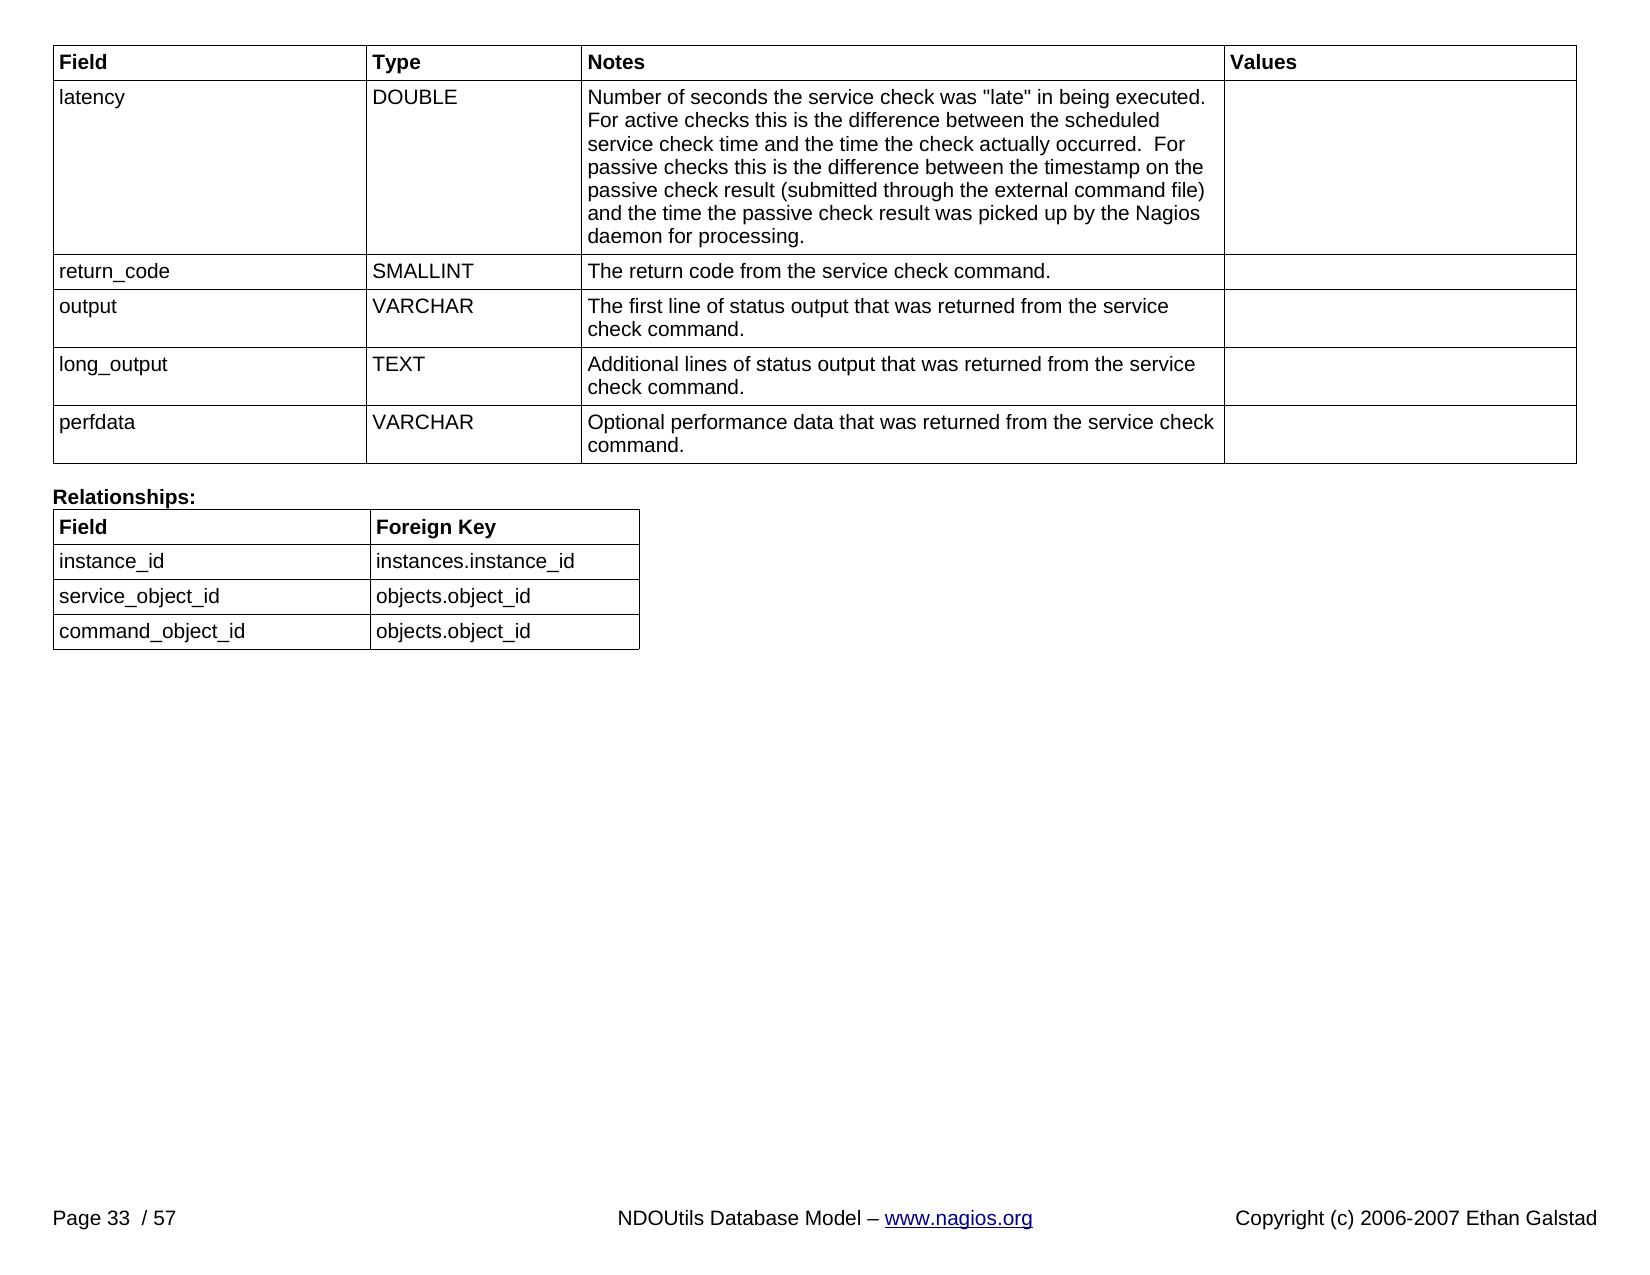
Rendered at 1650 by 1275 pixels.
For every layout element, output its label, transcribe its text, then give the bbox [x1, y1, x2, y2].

table_cell service_object_id [54, 580, 370, 614]
table_cell VARCHAR [367, 406, 581, 463]
table_cell TEXT [367, 348, 581, 405]
table_header Foreign Key [371, 510, 639, 544]
table_cell output [54, 290, 366, 347]
table_header Values [1225, 46, 1576, 80]
table_header Field [54, 46, 366, 80]
table_cell objects.object_id [371, 615, 639, 649]
table_cell SMALLINT [367, 255, 581, 289]
table_cell perfdata [54, 406, 366, 463]
table_cell [1225, 348, 1576, 405]
table_cell Optional performance data that was returned from the service check command. [582, 406, 1224, 463]
table_cell [1225, 406, 1576, 463]
table_cell VARCHAR [367, 290, 581, 347]
table_cell command_object_id [54, 615, 370, 649]
table_cell instance_id [54, 545, 370, 579]
table_cell [1225, 81, 1576, 254]
text Relationships: [52, 486, 1597, 509]
table_cell objects.object_id [371, 580, 639, 614]
table_cell Additional lines of status output that was returned from the service check command. [582, 348, 1224, 405]
table_cell DOUBLE [367, 81, 581, 254]
table_cell return_code [54, 255, 366, 289]
table_header Notes [582, 46, 1224, 80]
table_cell instances.instance_id [371, 545, 639, 579]
table_cell [1225, 290, 1576, 347]
table_cell The first line of status output that was returned from the service check command. [582, 290, 1224, 347]
table_cell Number of seconds the service check was "late" in being executed. For active checks this is the difference between the scheduled service check time and the time the check actually occurred. For passive checks this is the difference between the timestamp on the passive check result (submitted through the external command file) and the time the passive check result was picked up by the Nagios daemon for processing. [582, 81, 1224, 254]
table_cell [1225, 255, 1576, 289]
table_cell long_output [54, 348, 366, 405]
table_header Field [54, 510, 370, 544]
table_cell The return code from the service check command. [582, 255, 1224, 289]
table_cell latency [54, 81, 366, 254]
table_header Type [367, 46, 581, 80]
